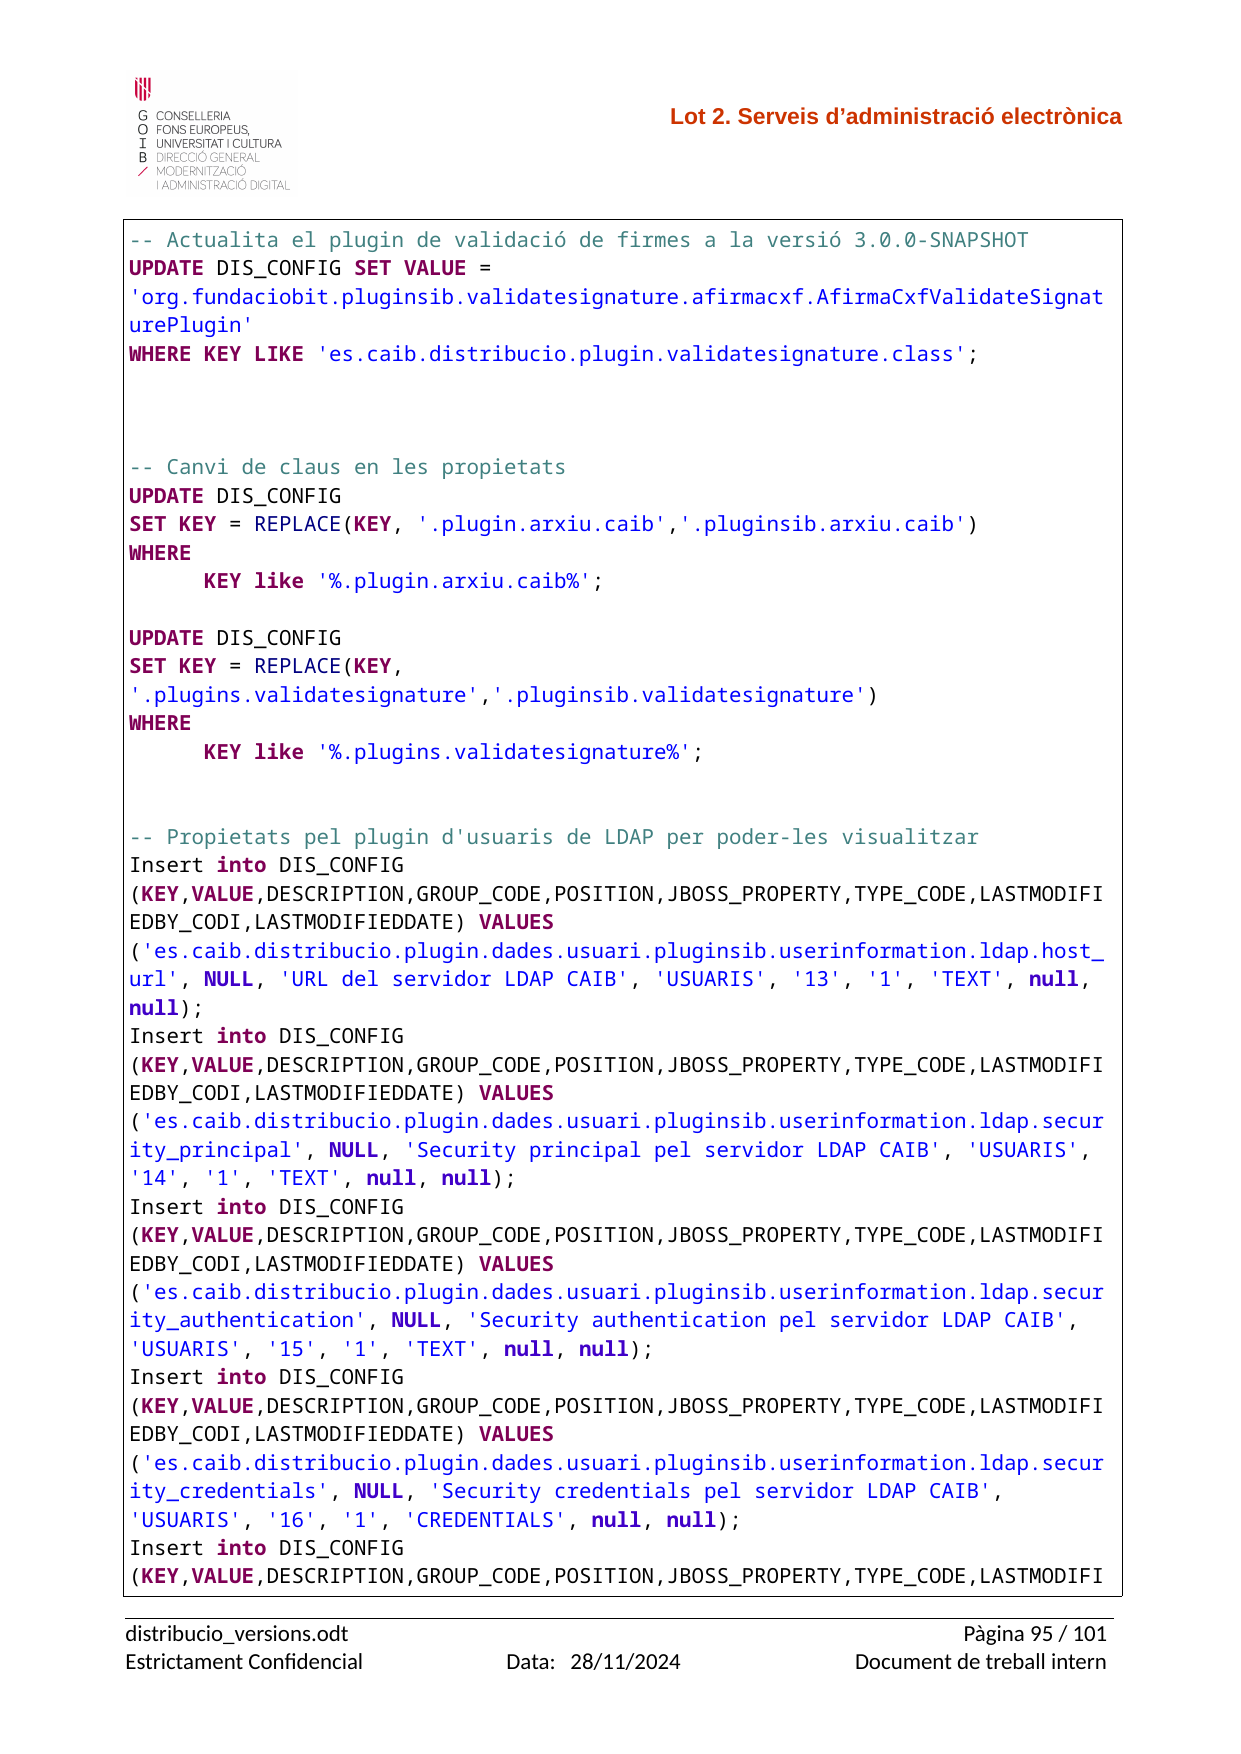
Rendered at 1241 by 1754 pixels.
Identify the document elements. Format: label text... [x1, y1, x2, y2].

table_header -- Actualita el plugin de validació de firmes a la versió 3.0.0-SNAPSHOT UPDATE DIS_CONFIG SET VALUE = 'org.fundaciobit.pluginsib.validatesignature.afirmacxf.AfirmaCxfValidateSignaturePlugin' WHERE KEY LIKE 'es.caib.distribucio.plugin.validatesignature.class'; -- Canvi de claus en les propietats UPDATE DIS_CONFIG SET KEY = REPLACE(KEY, '.plugin.arxiu.caib','.pluginsib.arxiu.caib') WHERE KEY like '%.plugin.arxiu.caib%'; UPDATE DIS_CONFIG SET KEY = REPLACE(KEY, '.plugins.validatesignature','.pluginsib.validatesignature') WHERE KEY like '%.plugins.validatesignature%'; -- Propietats pel plugin d'usuaris de LDAP per poder-les visualitzar Insert into DIS_CONFIG (KEY,VALUE,DESCRIPTION,GROUP_CODE,POSITION,JBOSS_PROPERTY,TYPE_CODE,LASTMODIFIEDBY_CODI,LASTMODIFIEDDATE) VALUES ('es.caib.distribucio.plugin.dades.usuari.pluginsib.userinformation.ldap.host_url', NULL, 'URL del servidor LDAP CAIB', 'USUARIS', '13', '1', 'TEXT', null, null); Insert into DIS_CONFIG (KEY,VALUE,DESCRIPTION,GROUP_CODE,POSITION,JBOSS_PROPERTY,TYPE_CODE,LASTMODIFIEDBY_CODI,LASTMODIFIEDDATE) VALUES ('es.caib.distribucio.plugin.dades.usuari.pluginsib.userinformation.ldap.security_principal', NULL, 'Security principal pel servidor LDAP CAIB', 'USUARIS', '14', '1', 'TEXT', null, null); Insert into DIS_CONFIG (KEY,VALUE,DESCRIPTION,GROUP_CODE,POSITION,JBOSS_PROPERTY,TYPE_CODE,LASTMODIFIEDBY_CODI,LASTMODIFIEDDATE) VALUES ('es.caib.distribucio.plugin.dades.usuari.pluginsib.userinformation.ldap.security_authentication', NULL, 'Security authentication pel servidor LDAP CAIB', 'USUARIS', '15', '1', 'TEXT', null, null); Insert into DIS_CONFIG (KEY,VALUE,DESCRIPTION,GROUP_CODE,POSITION,JBOSS_PROPERTY,TYPE_CODE,LASTMODIFIEDBY_CODI,LASTMODIFIEDDATE) VALUES ('es.caib.distribucio.plugin.dades.usuari.pluginsib.userinformation.ldap.security_credentials', NULL, 'Security credentials pel servidor LDAP CAIB', 'USUARIS', '16', '1', 'CREDENTIALS', null, null); Insert into DIS_CONFIG (KEY,VALUE,DESCRIPTION,GROUP_CODE,POSITION,JBOSS_PROPERTY,TYPE_CODE,LASTMODIFI [124, 220, 1122, 1596]
picture [126, 70, 299, 197]
